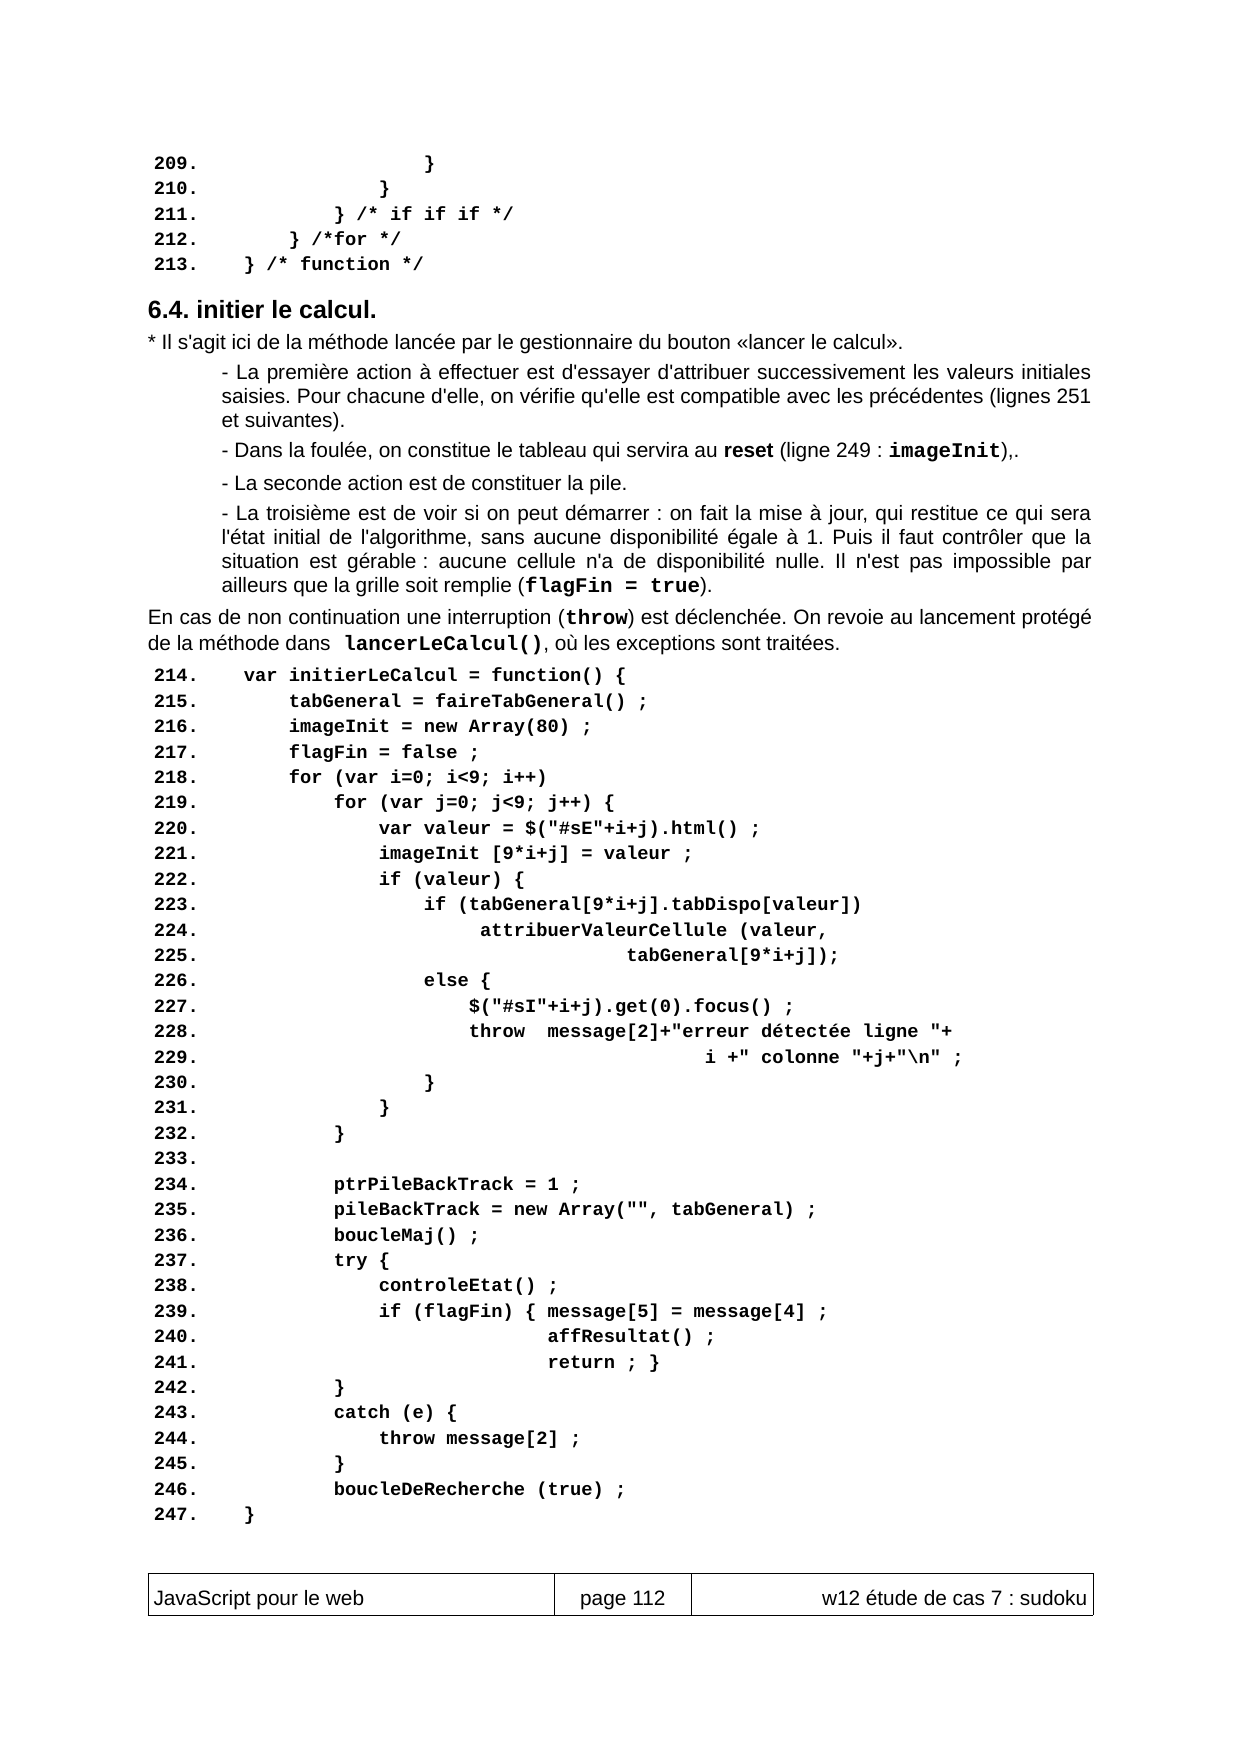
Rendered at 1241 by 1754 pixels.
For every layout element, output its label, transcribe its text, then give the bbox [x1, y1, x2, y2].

list } [148, 148, 1093, 173]
list return ; } [148, 1347, 1093, 1372]
list tabGeneral[9*i+j]); [148, 940, 1093, 965]
list tabGeneral = faireTabGeneral() ; [148, 686, 1093, 711]
list } [148, 1067, 1093, 1092]
text - La seconde action est de constituer la pile. [221, 470, 1093, 494]
list } [148, 1092, 1093, 1118]
list affResultat() ; [148, 1321, 1093, 1347]
list } [148, 1499, 1093, 1532]
list else { [148, 965, 1093, 991]
list attribuerValeurCellule (valeur, [148, 914, 1093, 940]
list } /* function */ [148, 249, 1093, 282]
list for (var j=0; j<9; j++) { [148, 787, 1093, 813]
list imageInit = new Array(80) ; [148, 711, 1093, 737]
list imageInit [9*i+j] = valeur ; [148, 838, 1093, 864]
list } [148, 1372, 1093, 1397]
list controleEtat() ; [148, 1270, 1093, 1296]
list try { [148, 1245, 1093, 1270]
list $("#sI"+i+j).get(0).focus() ; [148, 991, 1093, 1016]
list flagFin = false ; [148, 737, 1093, 762]
text - La première action à effectuer est d'essayer d'attribuer successivement les valeurs initiales saisies. Pour chacune d'elle, on vérifie qu'elle est compatible avec les précédentes (lignes 251 et suivantes). [221, 360, 1093, 432]
list var valeur = $("#sE"+i+j).html() ; [148, 813, 1093, 838]
list } [148, 173, 1093, 198]
list boucleMaj() ; [148, 1219, 1093, 1245]
text * Il s'agit ici de la méthode lancée par le gestionnaire du bouton «lancer le calcul». [148, 330, 1093, 354]
list boucleDeRecherche (true) ; [148, 1474, 1093, 1499]
text - Dans la foulée, on constitue le tableau qui servira au reset (ligne 249 : imageInit),. [221, 438, 1093, 464]
list throw message[2]+"erreur détectée ligne "+ [148, 1016, 1093, 1042]
list catch (e) { [148, 1397, 1093, 1423]
text En cas de non continuation une interruption (throw) est déclenchée. On revoie au lancement protégé de la méthode dans lancerLeCalcul(), où les exceptions sont traitées. [148, 604, 1093, 656]
subtitle 6.4. initier le calcul. [148, 295, 1093, 324]
list if (tabGeneral[9*i+j].tabDispo[valeur]) [148, 889, 1093, 914]
list } [148, 1448, 1093, 1474]
list } /*for */ [148, 224, 1093, 249]
list i +" colonne "+j+"\n" ; [148, 1042, 1093, 1067]
list if (flagFin) { message[5] = message[4] ; [148, 1296, 1093, 1321]
list ptrPileBackTrack = 1 ; [148, 1169, 1093, 1194]
text - La troisième est de voir si on peut démarrer : on fait la mise à jour, qui restitue ce qui sera l'état initial de l'algorithme, sans aucune disponibilité égale à 1. Puis il faut contrôler que la situation est gérable : aucune cellule n'a de disponibilité nulle. Il n'est pas impossible par ailleurs que la grille soit remplie (flagFin = true). [221, 501, 1093, 598]
list var initierLeCalcul = function() { [148, 660, 1093, 686]
list for (var i=0; i<9; i++) [148, 762, 1093, 787]
list pileBackTrack = new Array("", tabGeneral) ; [148, 1194, 1093, 1219]
list if (valeur) { [148, 864, 1093, 889]
list } [148, 1118, 1093, 1145]
list } /* if if if */ [148, 198, 1093, 224]
list throw message[2] ; [148, 1423, 1093, 1448]
